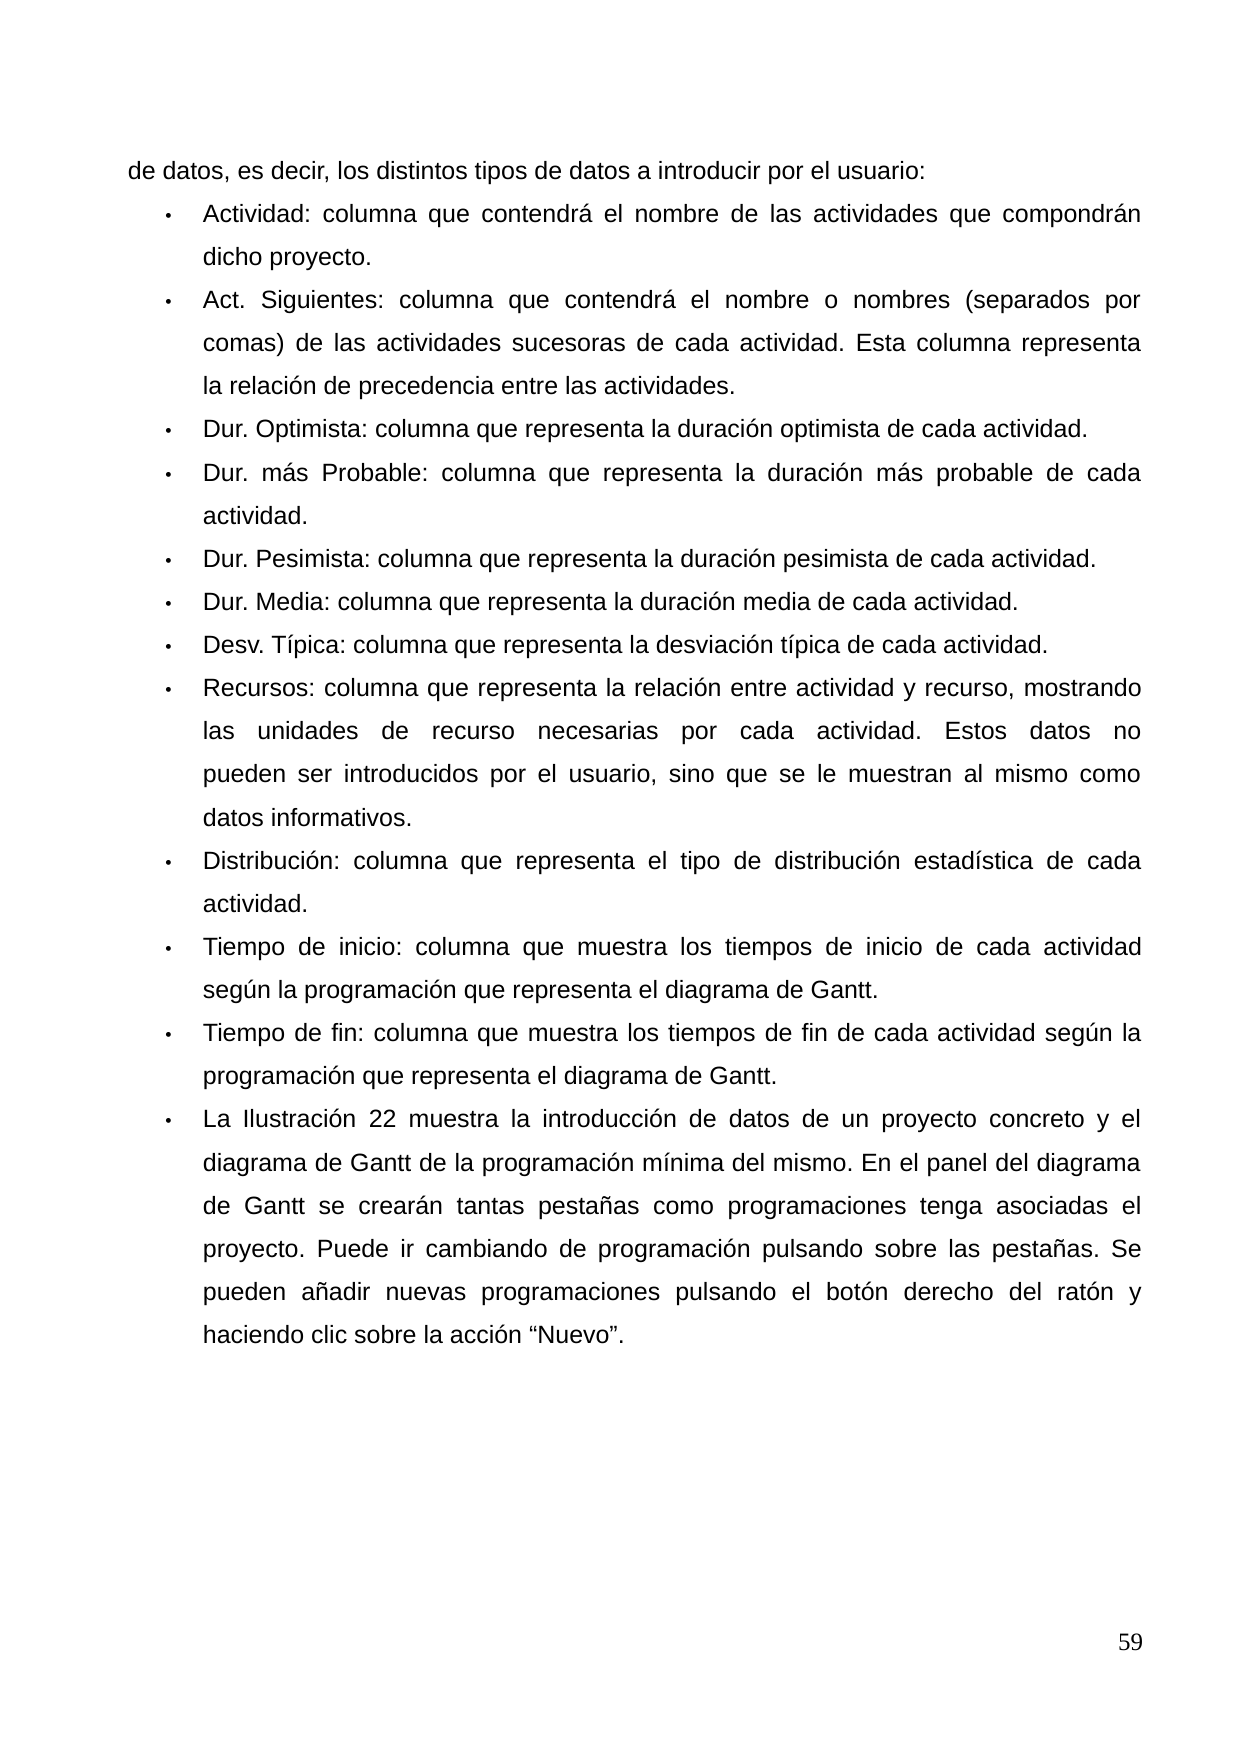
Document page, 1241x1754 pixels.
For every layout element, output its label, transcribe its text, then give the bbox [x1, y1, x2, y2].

list Tiempo de inicio: columna que muestra los tiempos de inicio de cada actividad según la programación que representa el diagrama de Gantt. [165, 932, 1143, 1004]
list Dur. Optimista: columna que representa la duración optimista de cada actividad. [165, 414, 1143, 443]
list Act. Siguientes: columna que contendrá el nombre o nombres (separados por comas) de las actividades sucesoras de cada actividad. Esta columna representa la relación de precedencia entre las actividades. [165, 285, 1143, 400]
list Distribución: columna que representa el tipo de distribución estadística de cada actividad. [165, 846, 1143, 917]
list Dur. más Probable: columna que representa la duración más probable de cada actividad. [165, 457, 1143, 529]
list Dur. Pesimista: columna que representa la duración pesimista de cada actividad. [165, 544, 1143, 572]
list Actividad: columna que contendrá el nombre de las actividades que compondrán dicho proyecto. [165, 199, 1143, 271]
list La Ilustración 22 muestra la introducción de datos de un proyecto concreto y el diagrama de Gantt de la programación mínima del mismo. En el panel del diagrama de Gantt se crearán tantas pestañas como programaciones tenga asociadas el proyecto. Puede ir cambiando de programación pulsando sobre las pestañas. Se pueden añadir nuevas programaciones pulsando el botón derecho del ratón y haciendo clic sobre la acción “Nuevo”. [165, 1104, 1143, 1349]
list Dur. Media: columna que representa la duración media de cada actividad. [165, 587, 1143, 616]
list Recursos: columna que representa la relación entre actividad y recurso, mostrando las unidades de recurso necesarias por cada actividad. Estos datos no pueden ser introducidos por el usuario, sino que se le muestran al mismo como datos informativos. [165, 673, 1143, 831]
list Tiempo de fin: columna que muestra los tiempos de fin de cada actividad según la programación que representa el diagrama de Gantt. [165, 1018, 1143, 1090]
list Desv. Típica: columna que representa la desviación típica de cada actividad. [165, 630, 1143, 659]
text de datos, es decir, los distintos tipos de datos a introducir por el usuario: [128, 156, 1143, 184]
